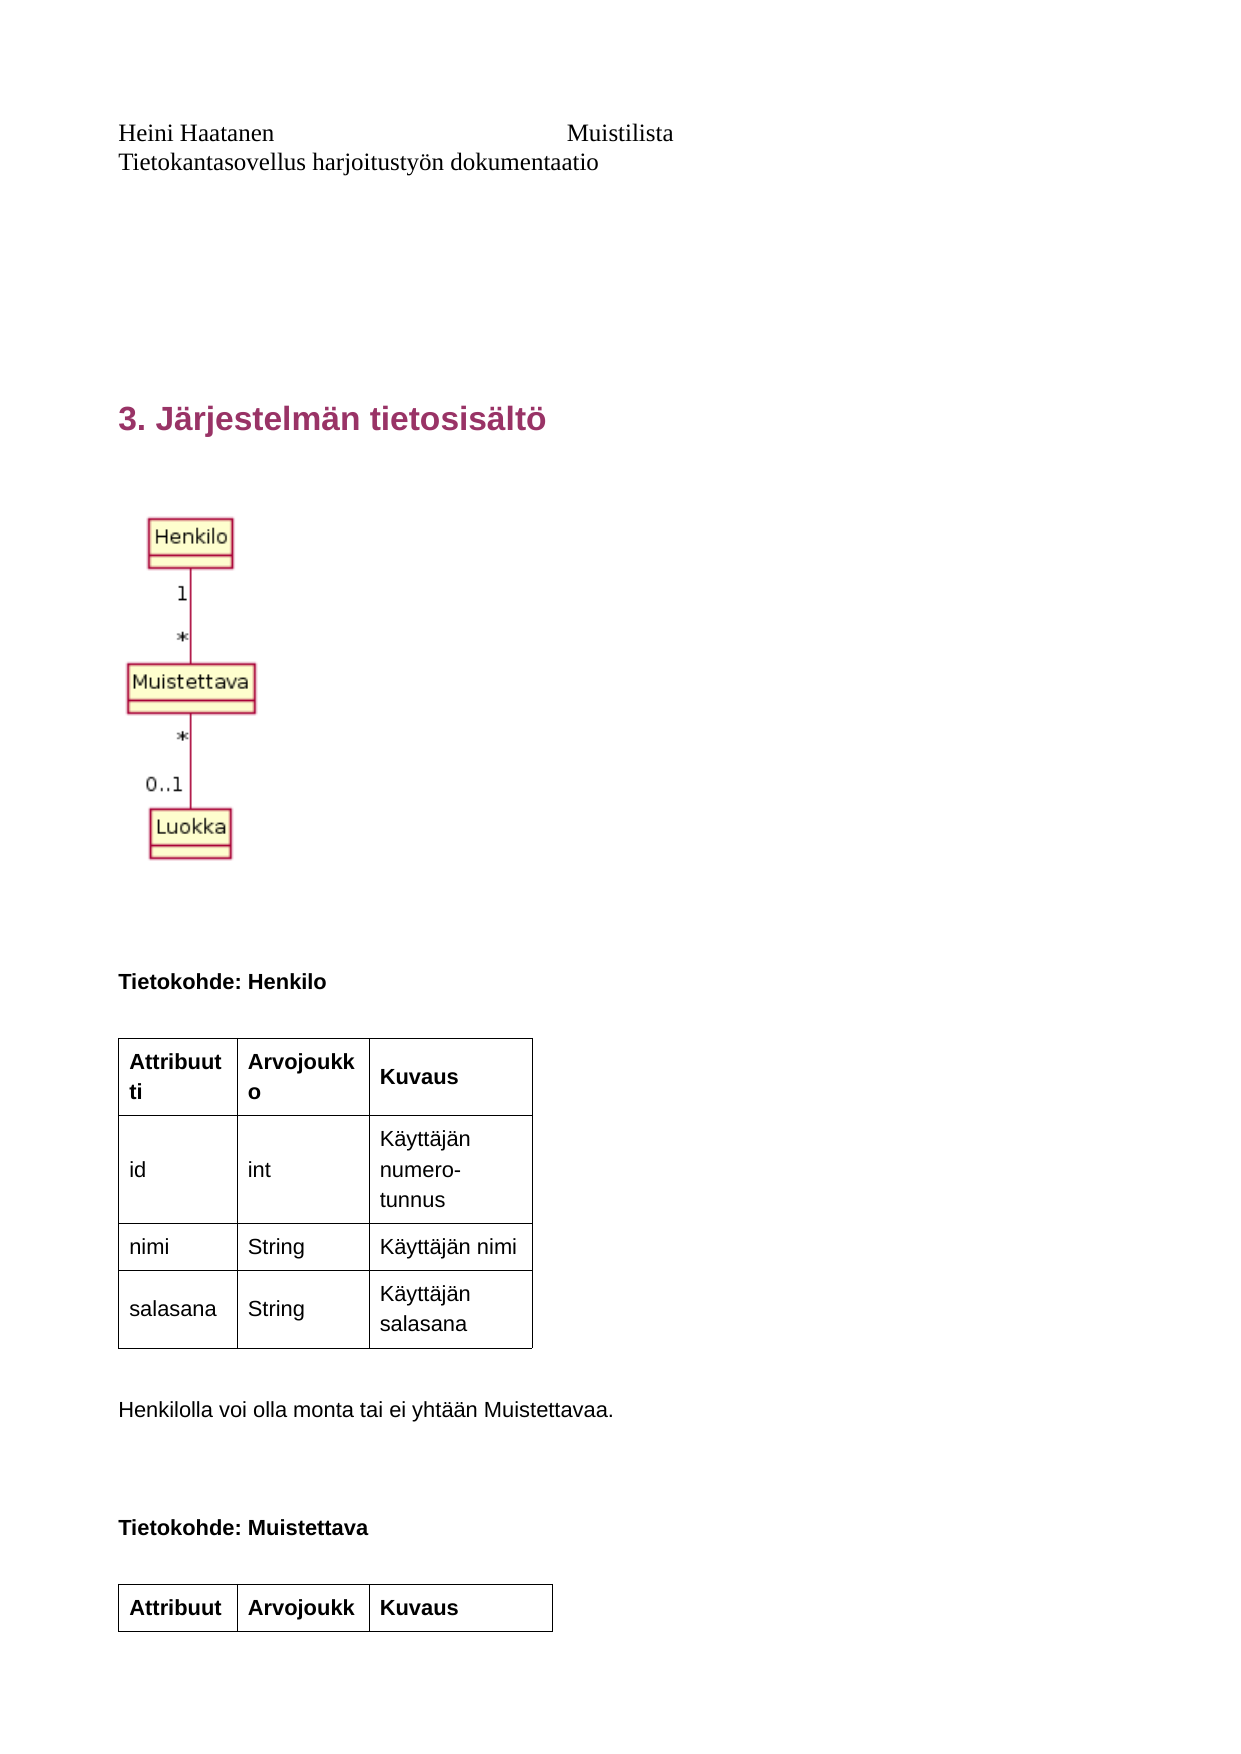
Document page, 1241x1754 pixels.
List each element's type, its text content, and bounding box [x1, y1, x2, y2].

table_header Attribuut [119, 1585, 237, 1631]
table_header Kuvaus [370, 1585, 552, 1631]
text Tietokohde: Muistettava [118, 1515, 1122, 1540]
table_header Arvojoukk [238, 1585, 369, 1631]
table_cell salasana [119, 1271, 237, 1347]
text Tietokohde: Henkilo [118, 969, 1122, 994]
table_cell id [119, 1116, 237, 1223]
table_header Attribuutti [119, 1039, 237, 1115]
table_cell Käyttäjän salasana [370, 1271, 532, 1347]
table_cell String [238, 1271, 369, 1347]
table_header Arvojoukko [238, 1039, 369, 1115]
table_cell nimi [119, 1224, 237, 1270]
table_cell String [238, 1224, 369, 1270]
subtitle 3. Järjestelmän tietosisältö [118, 398, 1122, 437]
text Henkilolla voi olla monta tai ei yhtään Muistettavaa. [118, 1397, 1122, 1422]
picture [118, 507, 272, 875]
table_cell Käyttäjän numero-tunnus [370, 1116, 532, 1223]
table_header Kuvaus [370, 1039, 532, 1115]
table_cell int [238, 1116, 369, 1223]
table_cell Käyttäjän nimi [370, 1224, 532, 1270]
